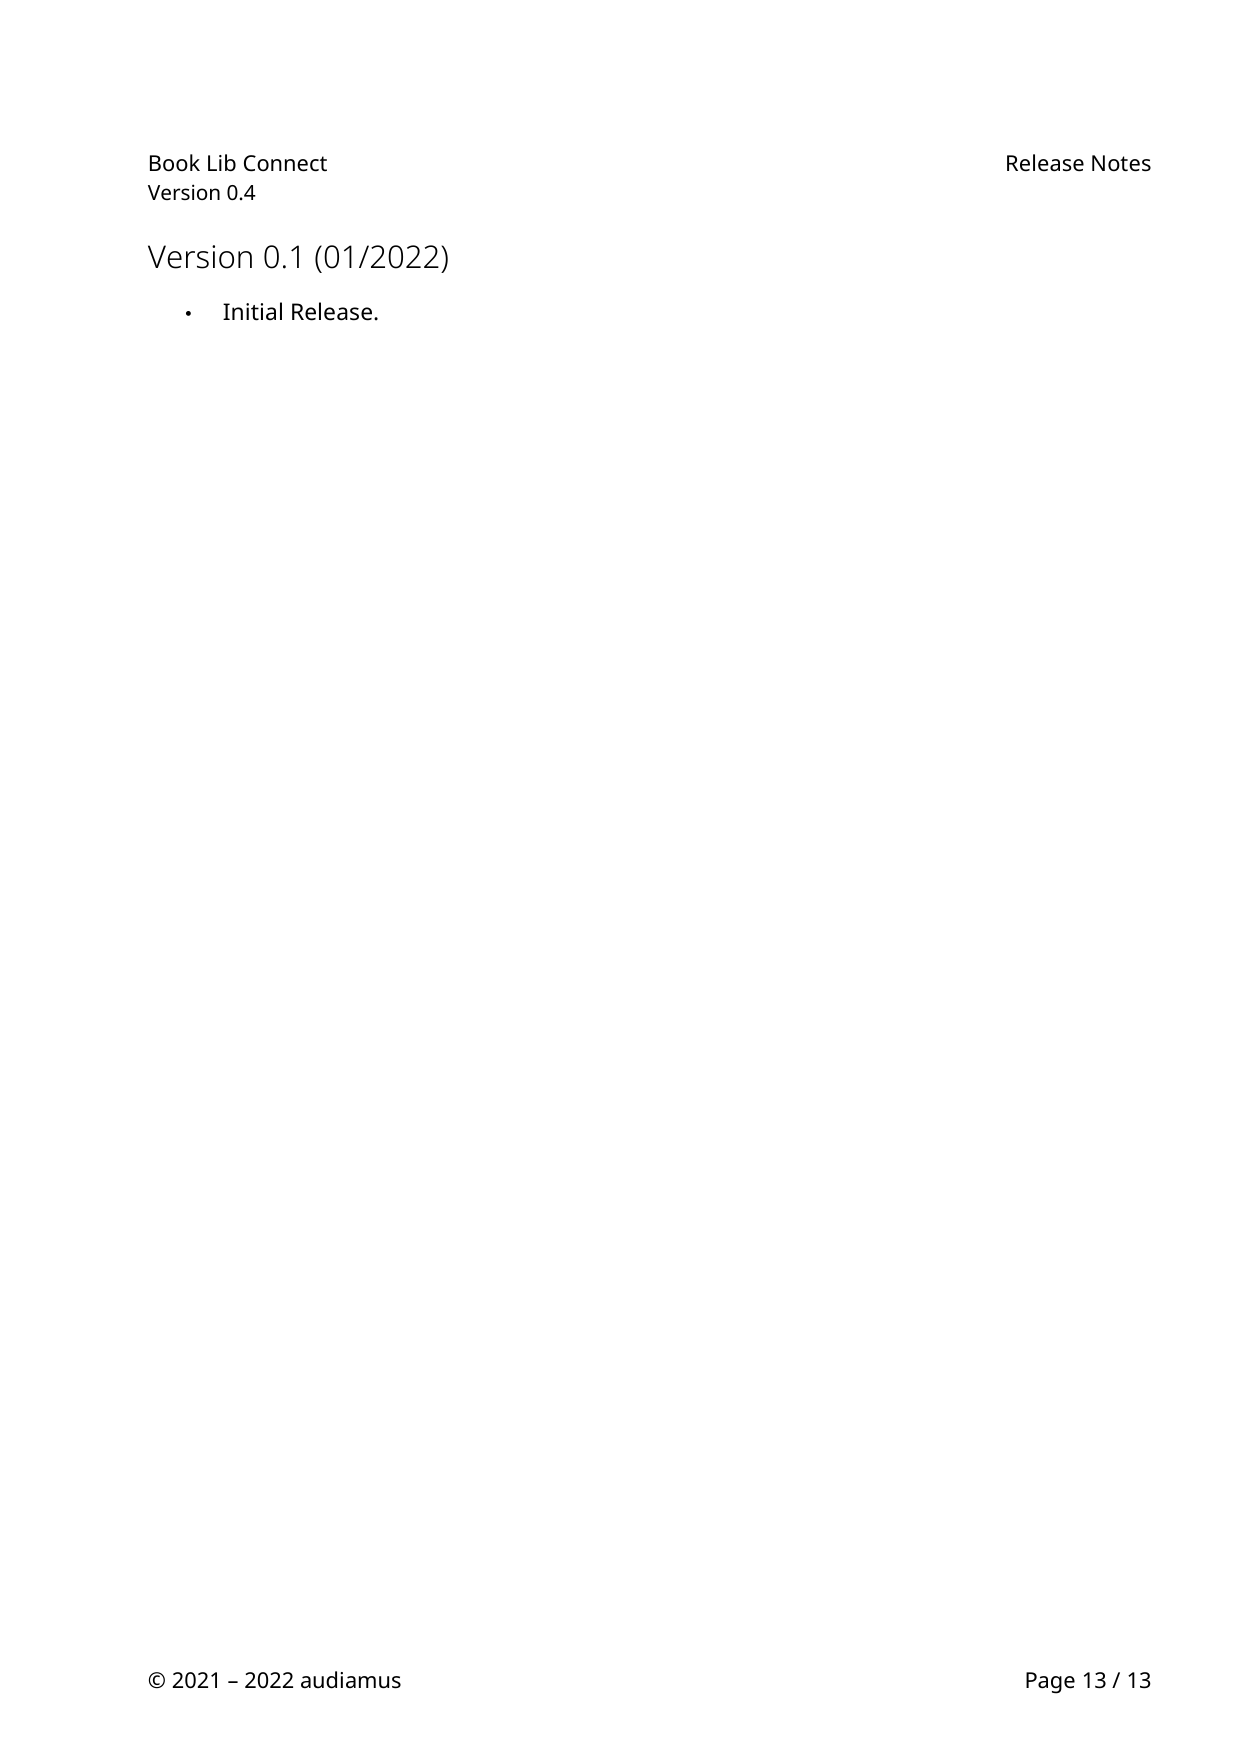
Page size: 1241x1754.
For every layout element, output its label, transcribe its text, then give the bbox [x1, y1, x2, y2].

list Initial Release. [185, 296, 1152, 327]
subtitle Version 0.1 (01/2022) [148, 235, 1152, 278]
